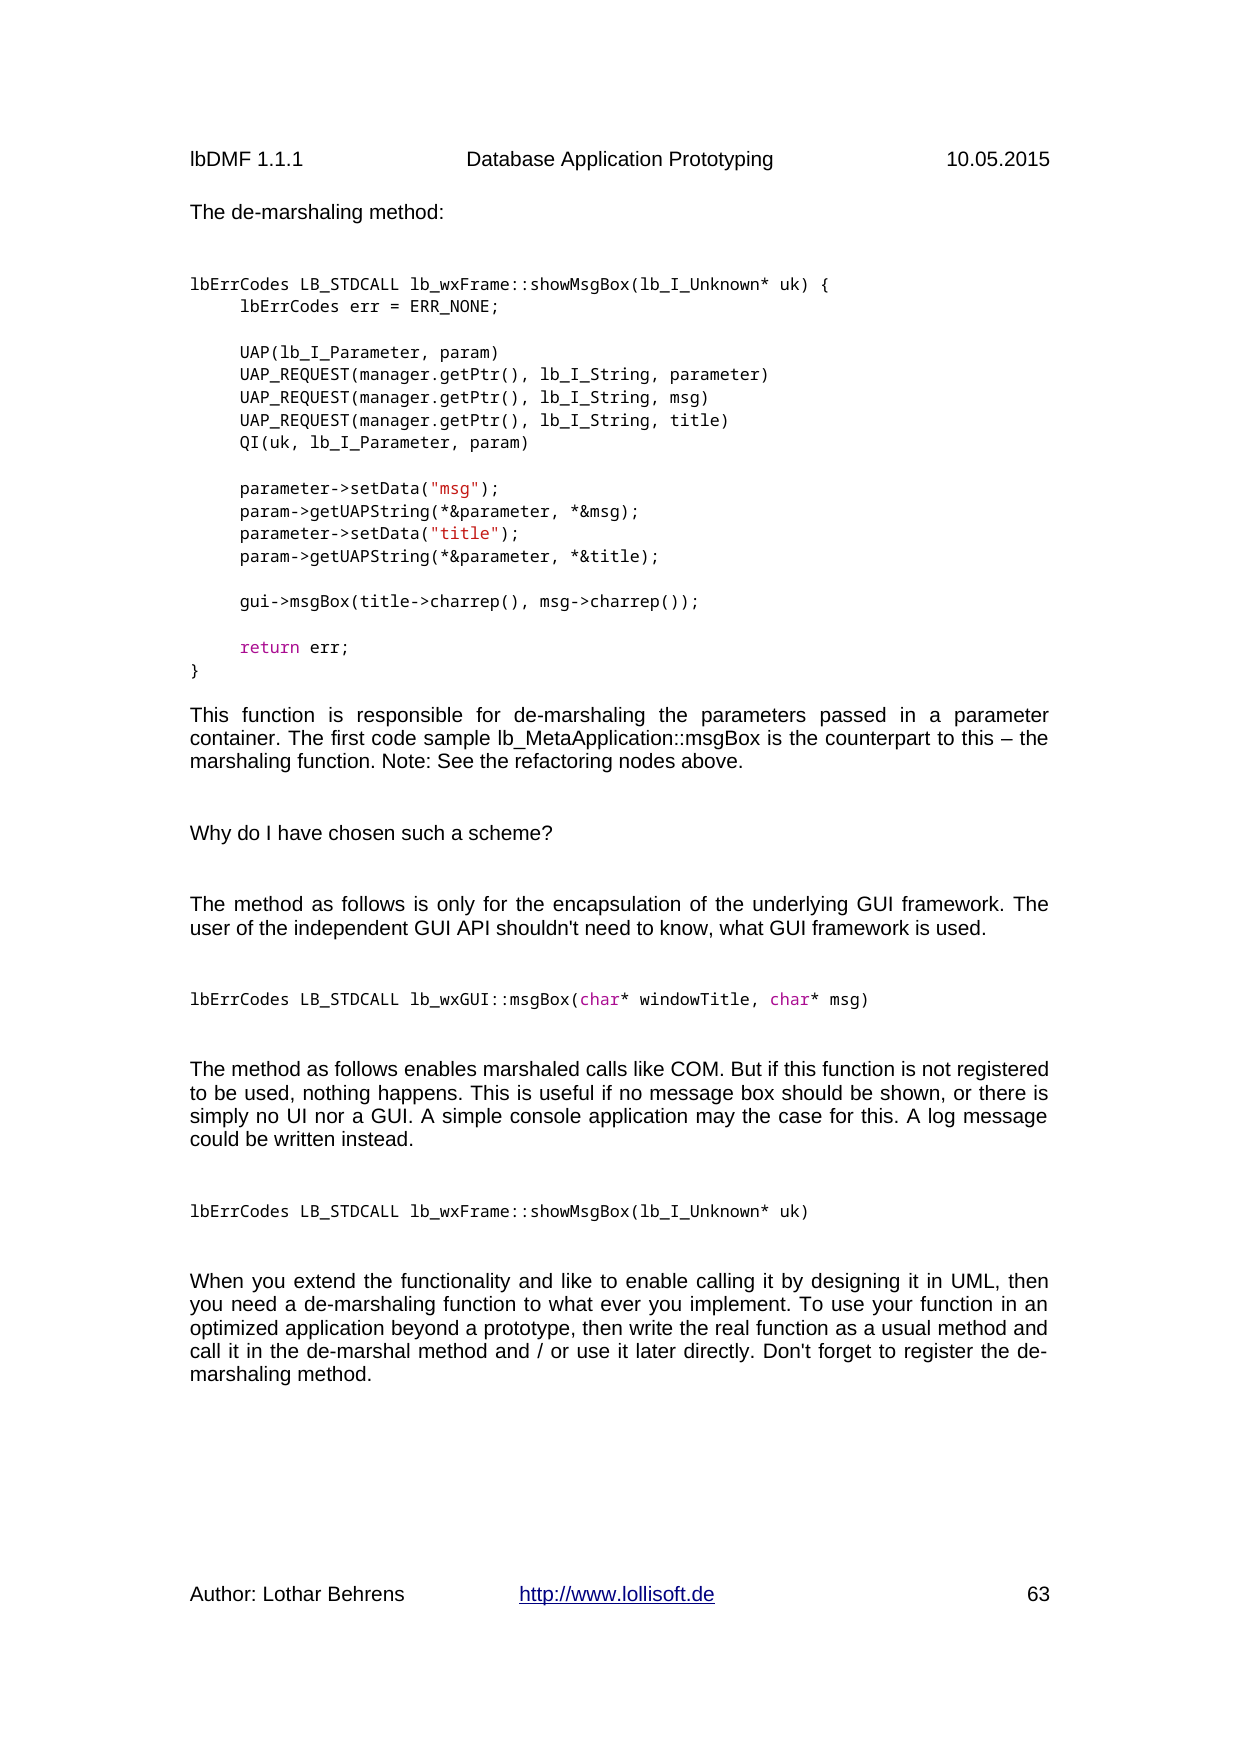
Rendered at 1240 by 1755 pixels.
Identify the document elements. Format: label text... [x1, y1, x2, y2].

text lbErrCodes LB_STDCALL lb_wxFrame::showMsgBox(lb_I_Unknown* uk) [189, 1199, 1050, 1222]
text UAP_REQUEST(manager.getPtr(), lb_I_String, parameter) [189, 363, 1050, 386]
text param->getUAPString(*&parameter, *&title); [189, 544, 1050, 567]
text Why do I have chosen such a scheme? [189, 821, 1050, 845]
text lbErrCodes LB_STDCALL lb_wxFrame::showMsgBox(lb_I_Unknown* uk) { [189, 272, 1050, 295]
text The method as follows is only for the encapsulation of the underlying GUI framework. The user of the independent GUI API shouldn't need to know, what GUI framework is used. [189, 893, 1050, 939]
text parameter->setData("msg"); [189, 476, 1050, 499]
text lbErrCodes err = ERR_NONE; [189, 295, 1050, 317]
text parameter->setData("title"); [189, 522, 1050, 544]
text QI(uk, lb_I_Parameter, param) [189, 431, 1050, 454]
text UAP_REQUEST(manager.getPtr(), lb_I_String, msg) [189, 386, 1050, 408]
text param->getUAPString(*&parameter, *&msg); [189, 499, 1050, 522]
text The de-marshaling method: [189, 201, 1050, 224]
text } [189, 658, 1050, 681]
text lbErrCodes LB_STDCALL lb_wxGUI::msgBox(char* windowTitle, char* msg) [189, 988, 1050, 1010]
text The method as follows enables marshaled calls like COM. But if this function is not registered to be used, nothing happens. This is useful if no message box should be shown, or there is simply no UI nor a GUI. A simple console application may the case for this. A log message could be written instead. [189, 1058, 1050, 1151]
text return err; [189, 635, 1050, 658]
text UAP_REQUEST(manager.getPtr(), lb_I_String, title) [189, 408, 1050, 431]
text When you extend the functionality and like to enable calling it by designing it in UML, then you need a de-marshaling function to what ever you implement. To use your function in an optimized application beyond a prototype, then write the real function as a usual method and call it in the de-marshal method and / or use it later directly. Don't forget to register the de-marshaling method. [189, 1269, 1050, 1386]
text This function is responsible for de-marshaling the parameters passed in a parameter container. The first code sample lb_MetaApplication::msgBox is the counterpart to this – the marshaling function. Note: See the refactoring nodes above. [189, 703, 1050, 773]
text gui->msgBox(title->charrep(), msg->charrep()); [189, 590, 1050, 613]
text UAP(lb_I_Parameter, param) [189, 340, 1050, 363]
